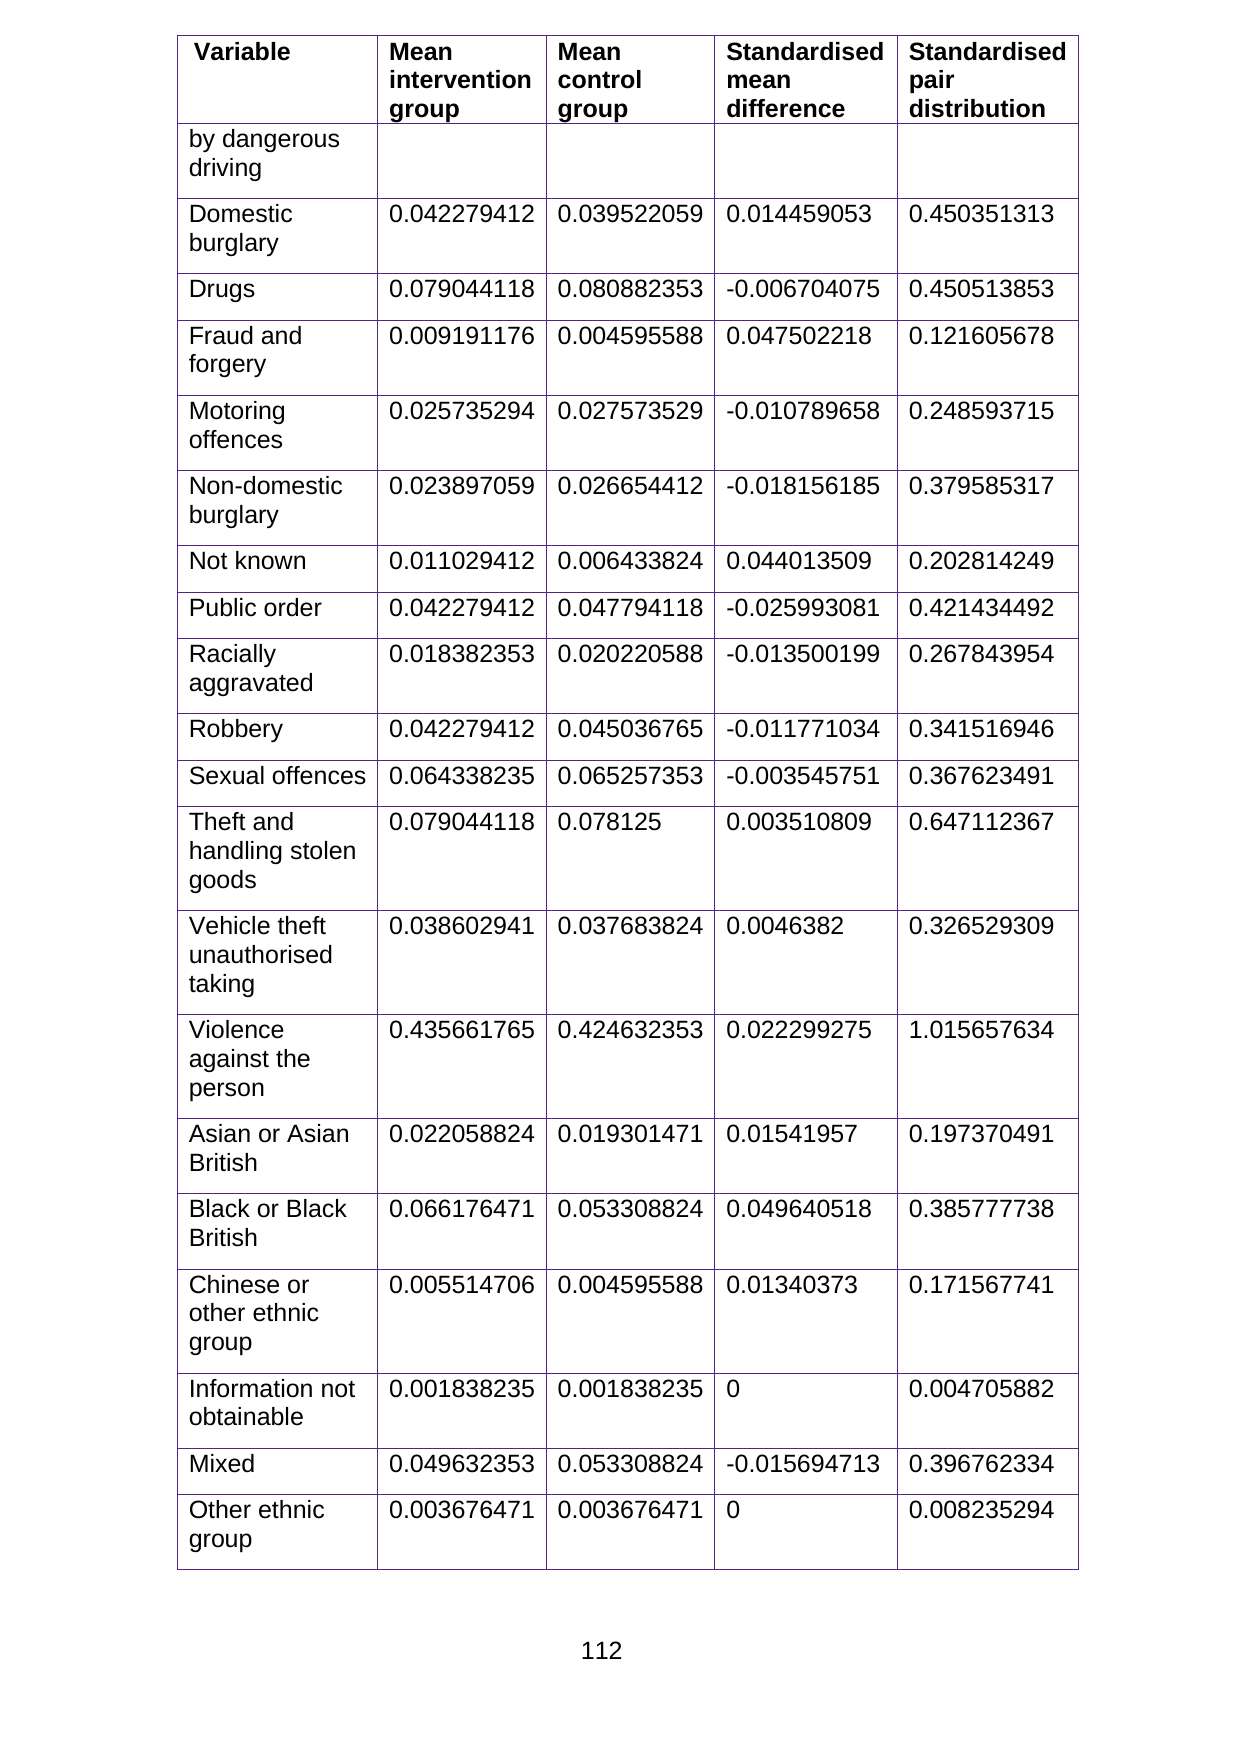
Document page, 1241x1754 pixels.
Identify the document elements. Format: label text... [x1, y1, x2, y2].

table_cell [378, 124, 546, 198]
table_cell 0 [715, 1374, 897, 1448]
table_cell 0.248593715 [898, 396, 1078, 470]
table_cell Theft and handling stolen goods [178, 807, 377, 910]
table_cell 0.079044118 [378, 807, 546, 910]
table_cell 0.080882353 [547, 274, 714, 319]
table_cell 0.004595588 [547, 321, 714, 395]
table_cell 0.004595588 [547, 1270, 714, 1372]
table_cell 0.047502218 [715, 321, 897, 395]
table_cell 0.202814249 [898, 546, 1078, 592]
table_cell by dangerous driving [178, 124, 377, 198]
table_cell -0.013500199 [715, 639, 897, 713]
table_cell Fraud and forgery [178, 321, 377, 395]
table_cell 0.197370491 [898, 1119, 1078, 1193]
table_cell 0 [715, 1495, 897, 1569]
table_cell 0.001838235 [547, 1374, 714, 1448]
table_cell 0.171567741 [898, 1270, 1078, 1372]
table_cell 0.049632353 [378, 1449, 546, 1494]
table_cell Domestic burglary [178, 199, 377, 273]
table_cell Drugs [178, 274, 377, 319]
table_cell Non-domestic burglary [178, 471, 377, 545]
table_cell 0.020220588 [547, 639, 714, 713]
table_cell Not known [178, 546, 377, 592]
table_cell 0.079044118 [378, 274, 546, 319]
table_cell 0.018382353 [378, 639, 546, 713]
table_cell 0.009191176 [378, 321, 546, 395]
table_cell 0.053308824 [547, 1194, 714, 1268]
table_cell 0.027573529 [547, 396, 714, 470]
table_cell 0.019301471 [547, 1119, 714, 1193]
table_cell 0.022058824 [378, 1119, 546, 1193]
table_cell Vehicle theft unauthorised taking [178, 911, 377, 1014]
table_cell -0.025993081 [715, 593, 897, 638]
table_cell 0.023897059 [378, 471, 546, 545]
table_cell 0.042279412 [378, 714, 546, 760]
table_cell 0.424632353 [547, 1015, 714, 1118]
table_cell Racially aggravated [178, 639, 377, 713]
table_cell 0.045036765 [547, 714, 714, 760]
table_cell 0.038602941 [378, 911, 546, 1014]
table_cell 0.01541957 [715, 1119, 897, 1193]
table_header Mean control group [547, 36, 714, 123]
table_header Variable [178, 36, 377, 123]
table_cell Sexual offences [178, 761, 377, 806]
table_cell 0.042279412 [378, 593, 546, 638]
table_cell Violence against the person [178, 1015, 377, 1118]
table_cell 0.341516946 [898, 714, 1078, 760]
table_cell 0.011029412 [378, 546, 546, 592]
table_cell [715, 124, 897, 198]
table_cell -0.018156185 [715, 471, 897, 545]
table_cell 0.078125 [547, 807, 714, 910]
table_cell 0.008235294 [898, 1495, 1078, 1569]
table_cell Chinese or other ethnic group [178, 1270, 377, 1372]
table_cell 0.001838235 [378, 1374, 546, 1448]
table_cell 0.022299275 [715, 1015, 897, 1118]
table_cell Public order [178, 593, 377, 638]
table_cell 0.367623491 [898, 761, 1078, 806]
table_cell 0.421434492 [898, 593, 1078, 638]
table_cell 0.450513853 [898, 274, 1078, 319]
table_cell 0.121605678 [898, 321, 1078, 395]
table_cell 0.435661765 [378, 1015, 546, 1118]
table_cell -0.015694713 [715, 1449, 897, 1494]
table_cell 0.066176471 [378, 1194, 546, 1268]
table_cell -0.010789658 [715, 396, 897, 470]
table_cell -0.011771034 [715, 714, 897, 760]
table_cell 0.450351313 [898, 199, 1078, 273]
table_cell Other ethnic group [178, 1495, 377, 1569]
table_cell Asian or Asian British [178, 1119, 377, 1193]
table_header Standardised pair distribution [898, 36, 1078, 123]
table_cell 0.037683824 [547, 911, 714, 1014]
table_cell 0.047794118 [547, 593, 714, 638]
table_cell 0.006433824 [547, 546, 714, 592]
table_cell 0.005514706 [378, 1270, 546, 1372]
table_cell 1.015657634 [898, 1015, 1078, 1118]
table_cell 0.004705882 [898, 1374, 1078, 1448]
table_cell 0.0046382 [715, 911, 897, 1014]
table_cell 0.014459053 [715, 199, 897, 273]
table_cell 0.025735294 [378, 396, 546, 470]
table_cell 0.326529309 [898, 911, 1078, 1014]
table_cell [547, 124, 714, 198]
table_cell 0.01340373 [715, 1270, 897, 1372]
table_cell 0.379585317 [898, 471, 1078, 545]
table_cell 0.053308824 [547, 1449, 714, 1494]
table_cell 0.003510809 [715, 807, 897, 910]
table_cell 0.267843954 [898, 639, 1078, 713]
table_cell Robbery [178, 714, 377, 760]
table_cell Black or Black British [178, 1194, 377, 1268]
table_cell [898, 124, 1078, 198]
table_cell Mixed [178, 1449, 377, 1494]
table_cell Information not obtainable [178, 1374, 377, 1448]
table_cell Motoring offences [178, 396, 377, 470]
table_cell 0.026654412 [547, 471, 714, 545]
table_header Standardised mean difference [715, 36, 897, 123]
table_cell 0.049640518 [715, 1194, 897, 1268]
table_cell 0.396762334 [898, 1449, 1078, 1494]
table_header Mean intervention group [378, 36, 546, 123]
table_cell 0.003676471 [378, 1495, 546, 1569]
table_cell 0.042279412 [378, 199, 546, 273]
table_cell 0.385777738 [898, 1194, 1078, 1268]
table_cell 0.044013509 [715, 546, 897, 592]
table_cell 0.039522059 [547, 199, 714, 273]
table_cell 0.065257353 [547, 761, 714, 806]
table_cell 0.064338235 [378, 761, 546, 806]
table_cell 0.003676471 [547, 1495, 714, 1569]
table_cell -0.006704075 [715, 274, 897, 319]
table_cell 0.647112367 [898, 807, 1078, 910]
table_cell -0.003545751 [715, 761, 897, 806]
